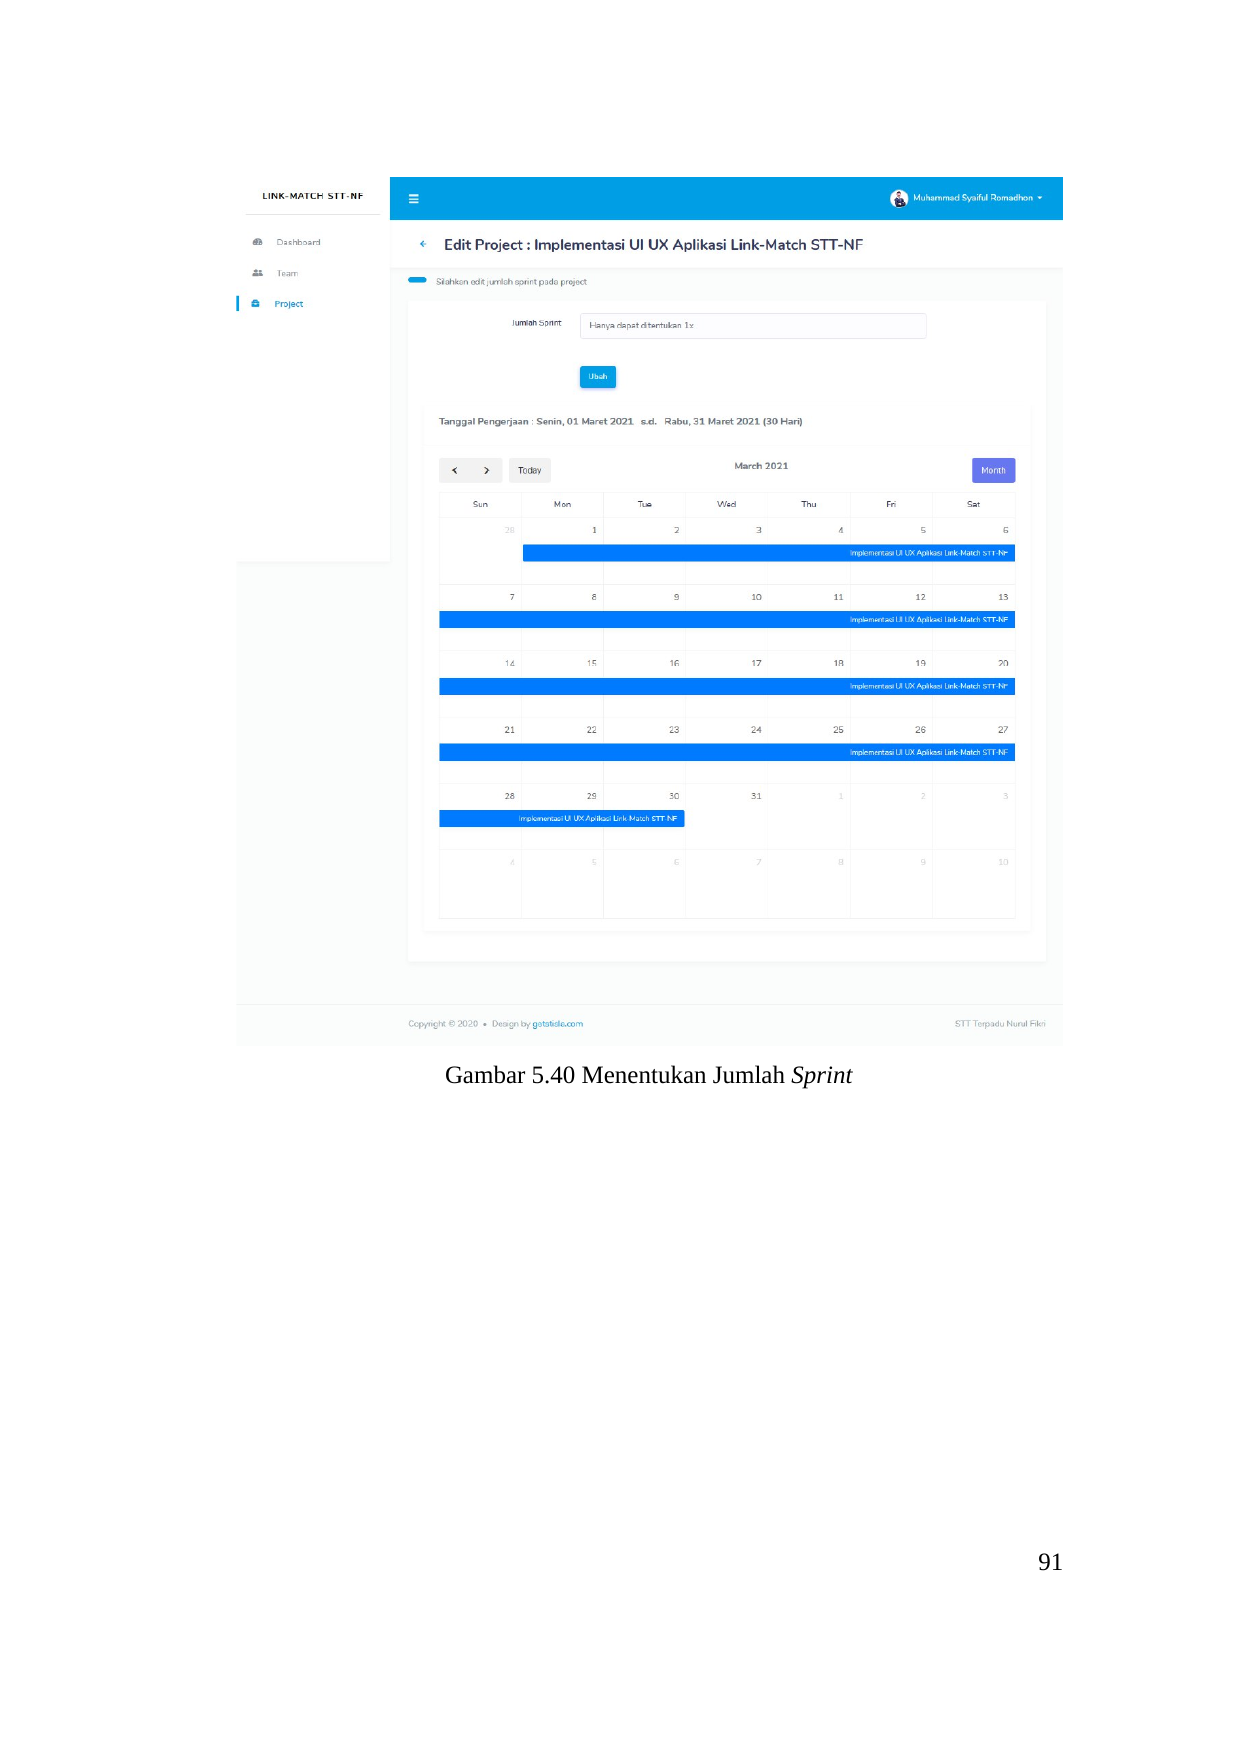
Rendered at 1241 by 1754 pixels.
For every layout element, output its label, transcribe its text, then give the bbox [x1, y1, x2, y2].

picture [890, 190, 908, 208]
text Gambar 5.40 Menentukan Jumlah Sprint [236, 1060, 1063, 1088]
picture [410, 194, 418, 203]
picture [991, 194, 1032, 200]
picture [971, 195, 987, 200]
picture [915, 195, 956, 200]
picture [236, 177, 1063, 1046]
